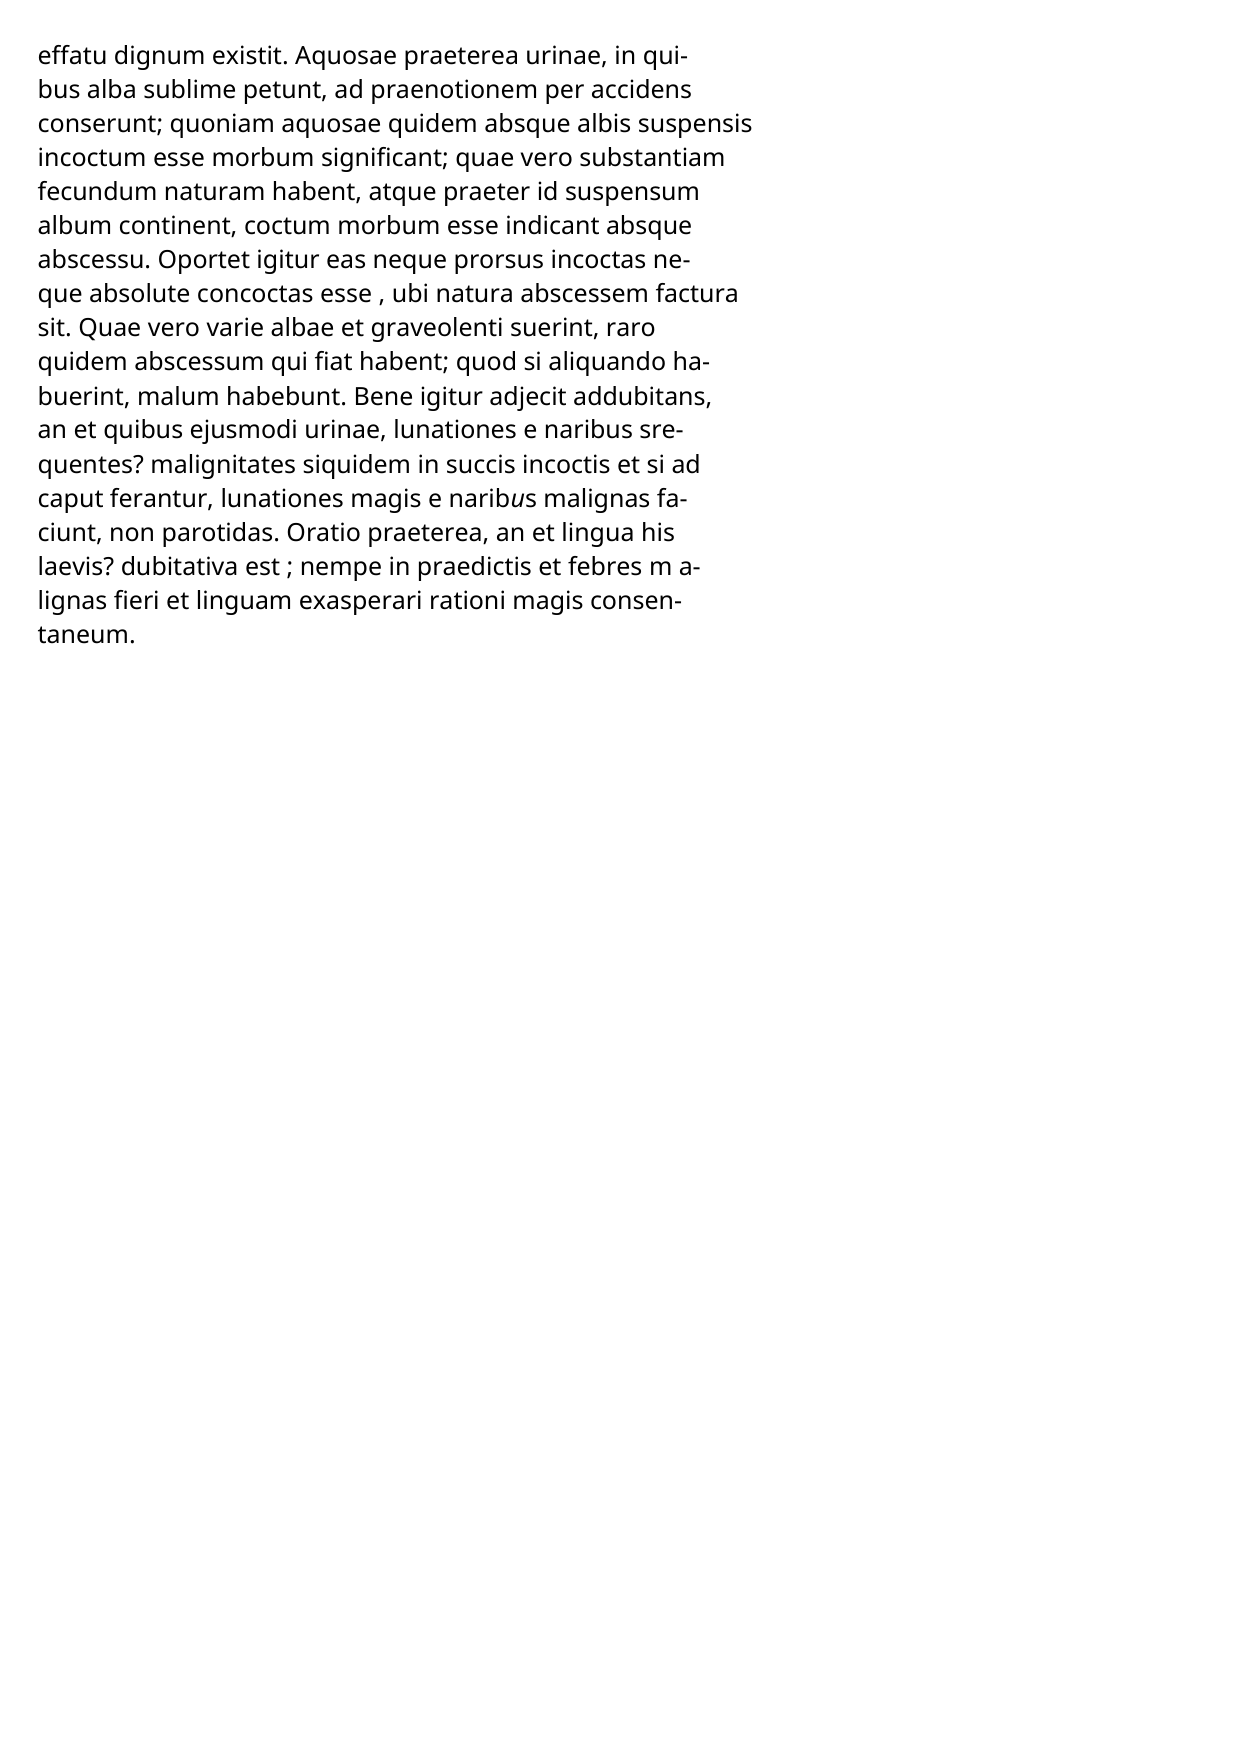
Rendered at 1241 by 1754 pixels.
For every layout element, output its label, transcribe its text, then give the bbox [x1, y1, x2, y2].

text effatu dignum existit. Aquosae praeterea urinae, in qui- bus alba sublime petunt, ad praenotionem per accidens conserunt; quoniam aquosae quidem absque albis suspensis incoctum esse morbum significant; quae vero substantiam fecundum naturam habent, atque praeter id suspensum album continent, coctum morbum esse indicant absque abscessu. Oportet igitur eas neque prorsus incoctas ne- que absolute concoctas esse , ubi natura abscessem factura sit. Quae vero varie albae et graveolenti suerint, raro quidem abscessum qui fiat habent; quod si aliquando ha- buerint, malum habebunt. Bene igitur adjecit addubitans, an et quibus ejusmodi urinae, lunationes e naribus sre- quentes? malignitates siquidem in succis incoctis et si ad caput ferantur, lunationes magis e naribus malignas fa- ciunt, non parotidas. Oratio praeterea, an et lingua his laevis? dubitativa est ; nempe in praedictis et febres m a- lignas fieri et linguam exasperari rationi magis consen- taneum. [37, 37, 1203, 651]
